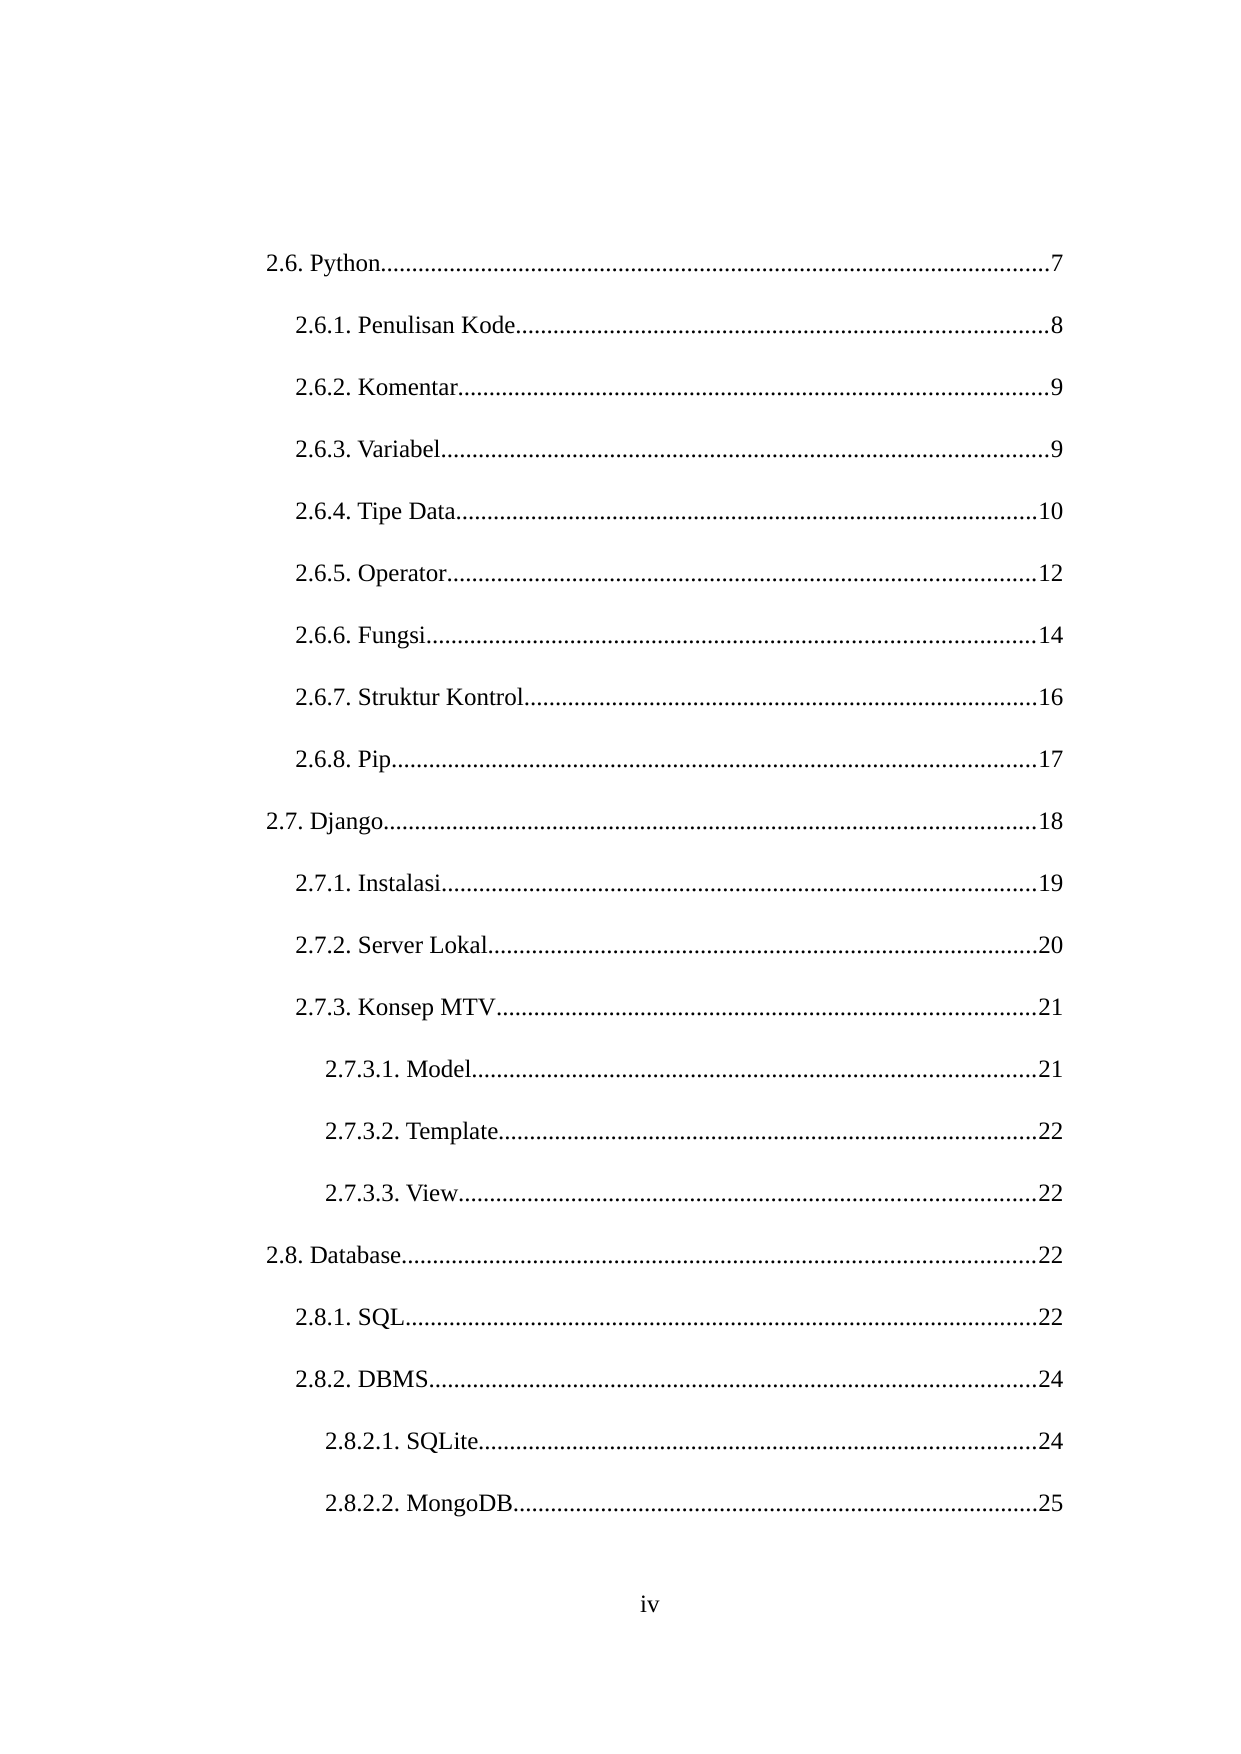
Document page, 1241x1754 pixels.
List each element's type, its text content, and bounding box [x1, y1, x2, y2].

text 2.7.3.3. View 22 [325, 1166, 1063, 1210]
text 2.6.4. Tipe Data 10 [295, 484, 1063, 528]
text 2.7.1. Instalasi 19 [295, 856, 1063, 900]
text 2.6.6. Fungsi 14 [295, 608, 1063, 652]
text 2.7.3.1. Model 21 [325, 1042, 1063, 1086]
text 2.7.3.2. Template 22 [325, 1104, 1063, 1148]
text 2.6.1. Penulisan Kode 8 [295, 298, 1063, 342]
text 2.7.3. Konsep MTV 21 [295, 980, 1063, 1024]
text 2.8.2.1. SQLite 24 [325, 1414, 1063, 1458]
text 2.8.2. DBMS 24 [295, 1352, 1063, 1396]
text 2.6.3. Variabel 9 [295, 422, 1063, 466]
text 2.6.5. Operator 12 [295, 546, 1063, 590]
text 2.6.8. Pip 17 [295, 732, 1063, 776]
text 2.8.2.2. MongoDB 25 [325, 1476, 1063, 1520]
text 2.7. Django 18 [266, 794, 1063, 838]
text 2.6.2. Komentar 9 [295, 360, 1063, 404]
text 2.8.1. SQL 22 [295, 1290, 1063, 1334]
text 2.7.2. Server Lokal 20 [295, 918, 1063, 962]
text 2.6. Python 7 [266, 236, 1063, 281]
text 2.6.7. Struktur Kontrol 16 [295, 670, 1063, 714]
text 2.8. Database 22 [266, 1228, 1063, 1272]
